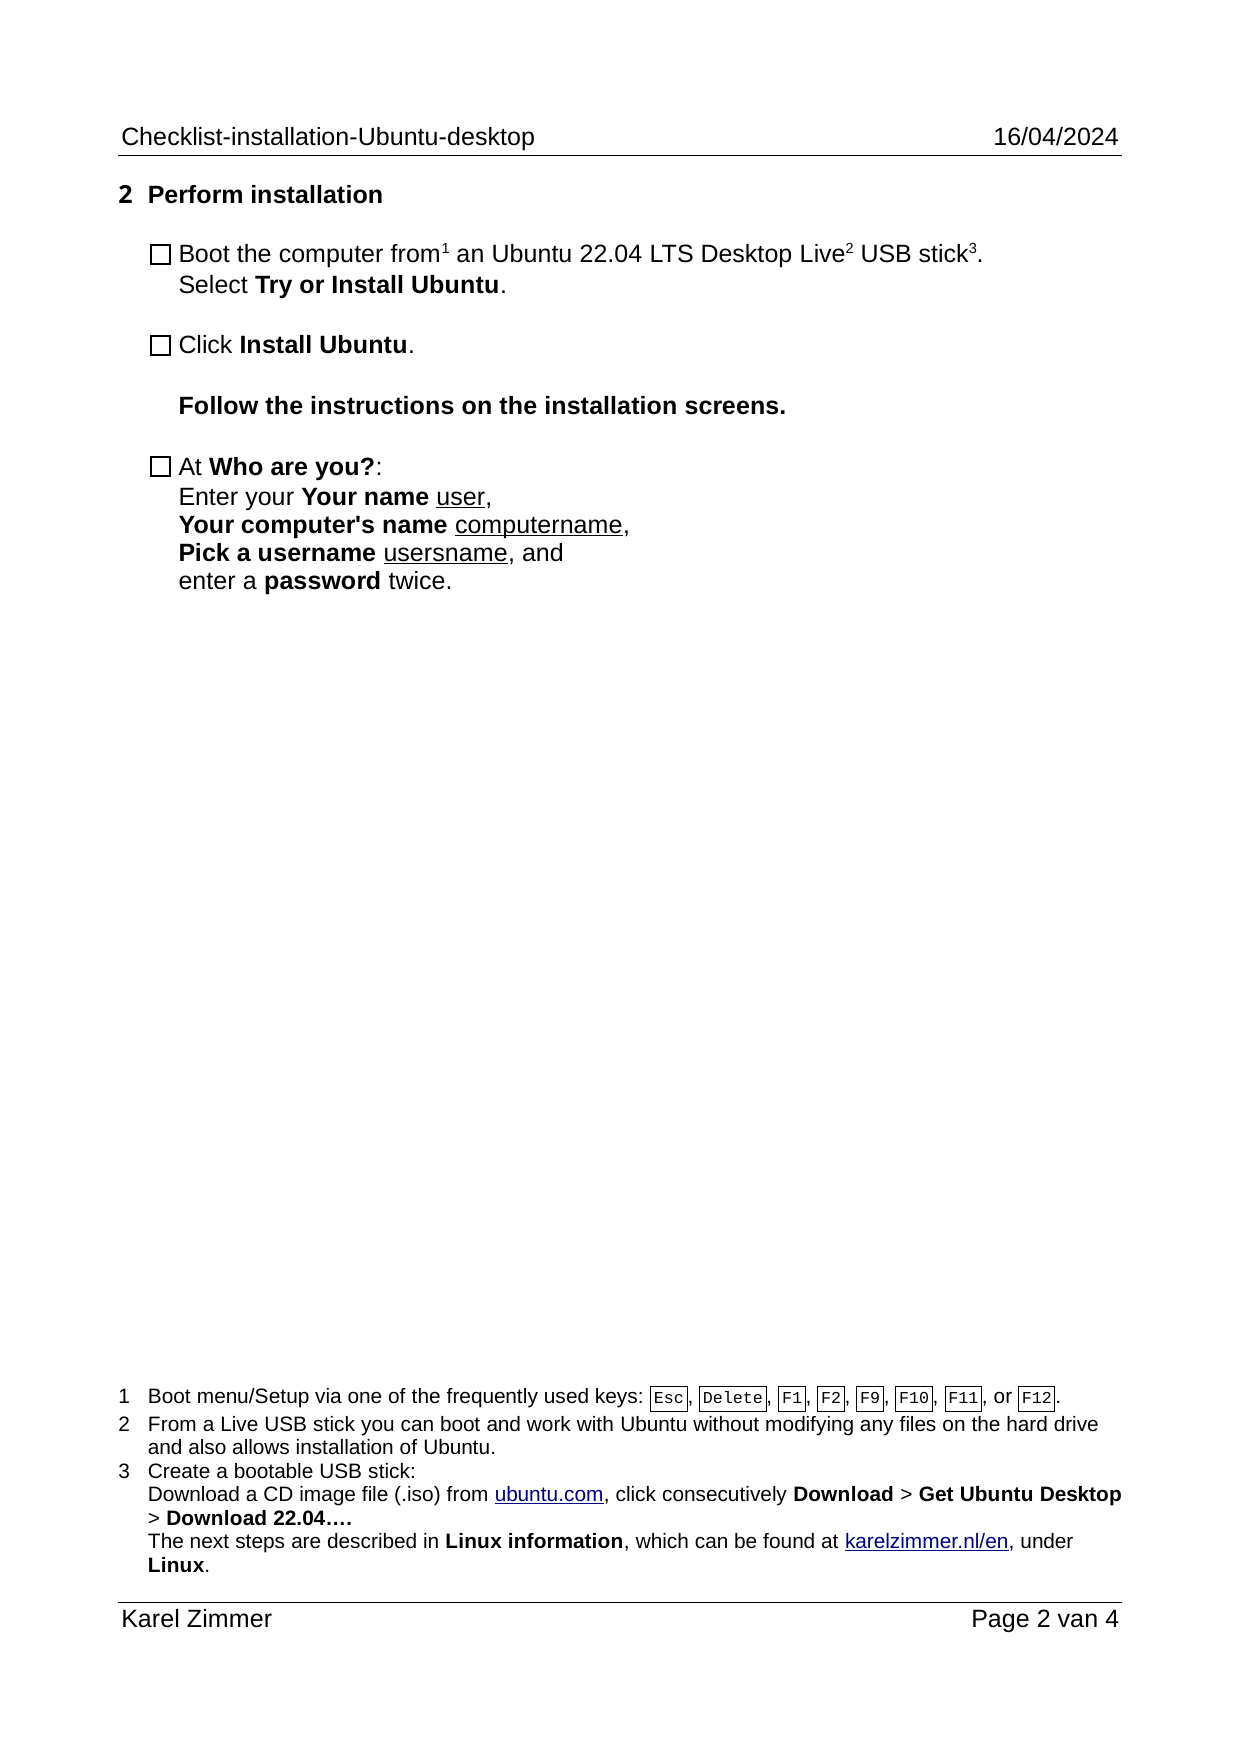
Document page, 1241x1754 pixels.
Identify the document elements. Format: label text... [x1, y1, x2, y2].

table_cell At Who are you?: [177, 451, 1122, 482]
table_cell [177, 421, 1122, 451]
table_cell [177, 360, 1122, 391]
list Perform installation [118, 177, 1122, 211]
table_cell [118, 451, 142, 482]
table_cell [142, 269, 177, 300]
table_cell [118, 269, 142, 300]
table_cell Click Install Ubuntu. [177, 330, 1122, 360]
table_header [118, 239, 142, 269]
table_cell [118, 360, 142, 391]
table_cell [118, 330, 142, 360]
table_cell [142, 300, 177, 330]
table_cell [118, 421, 142, 451]
table_header Boot the computer from an Ubuntu 22.04 LTS Desktop Live USB stick. [177, 239, 1122, 269]
table_cell [118, 482, 142, 596]
table_cell [177, 300, 1122, 330]
table_cell Follow the instructions on the installation screens. [177, 391, 1122, 421]
table_cell Select Try or Install Ubuntu. [177, 269, 1122, 300]
table_cell [142, 330, 177, 360]
table_cell [118, 300, 142, 330]
table_cell [118, 391, 142, 421]
table_header [142, 239, 177, 269]
table_cell [142, 391, 177, 421]
table_cell Enter your Your name USER, Your computer's name computername, Pick a username USERsname, and enter a password twice. [177, 482, 1122, 596]
table_cell [142, 451, 177, 482]
table_cell [142, 482, 177, 596]
table_cell [142, 421, 177, 451]
table_cell [142, 360, 177, 391]
